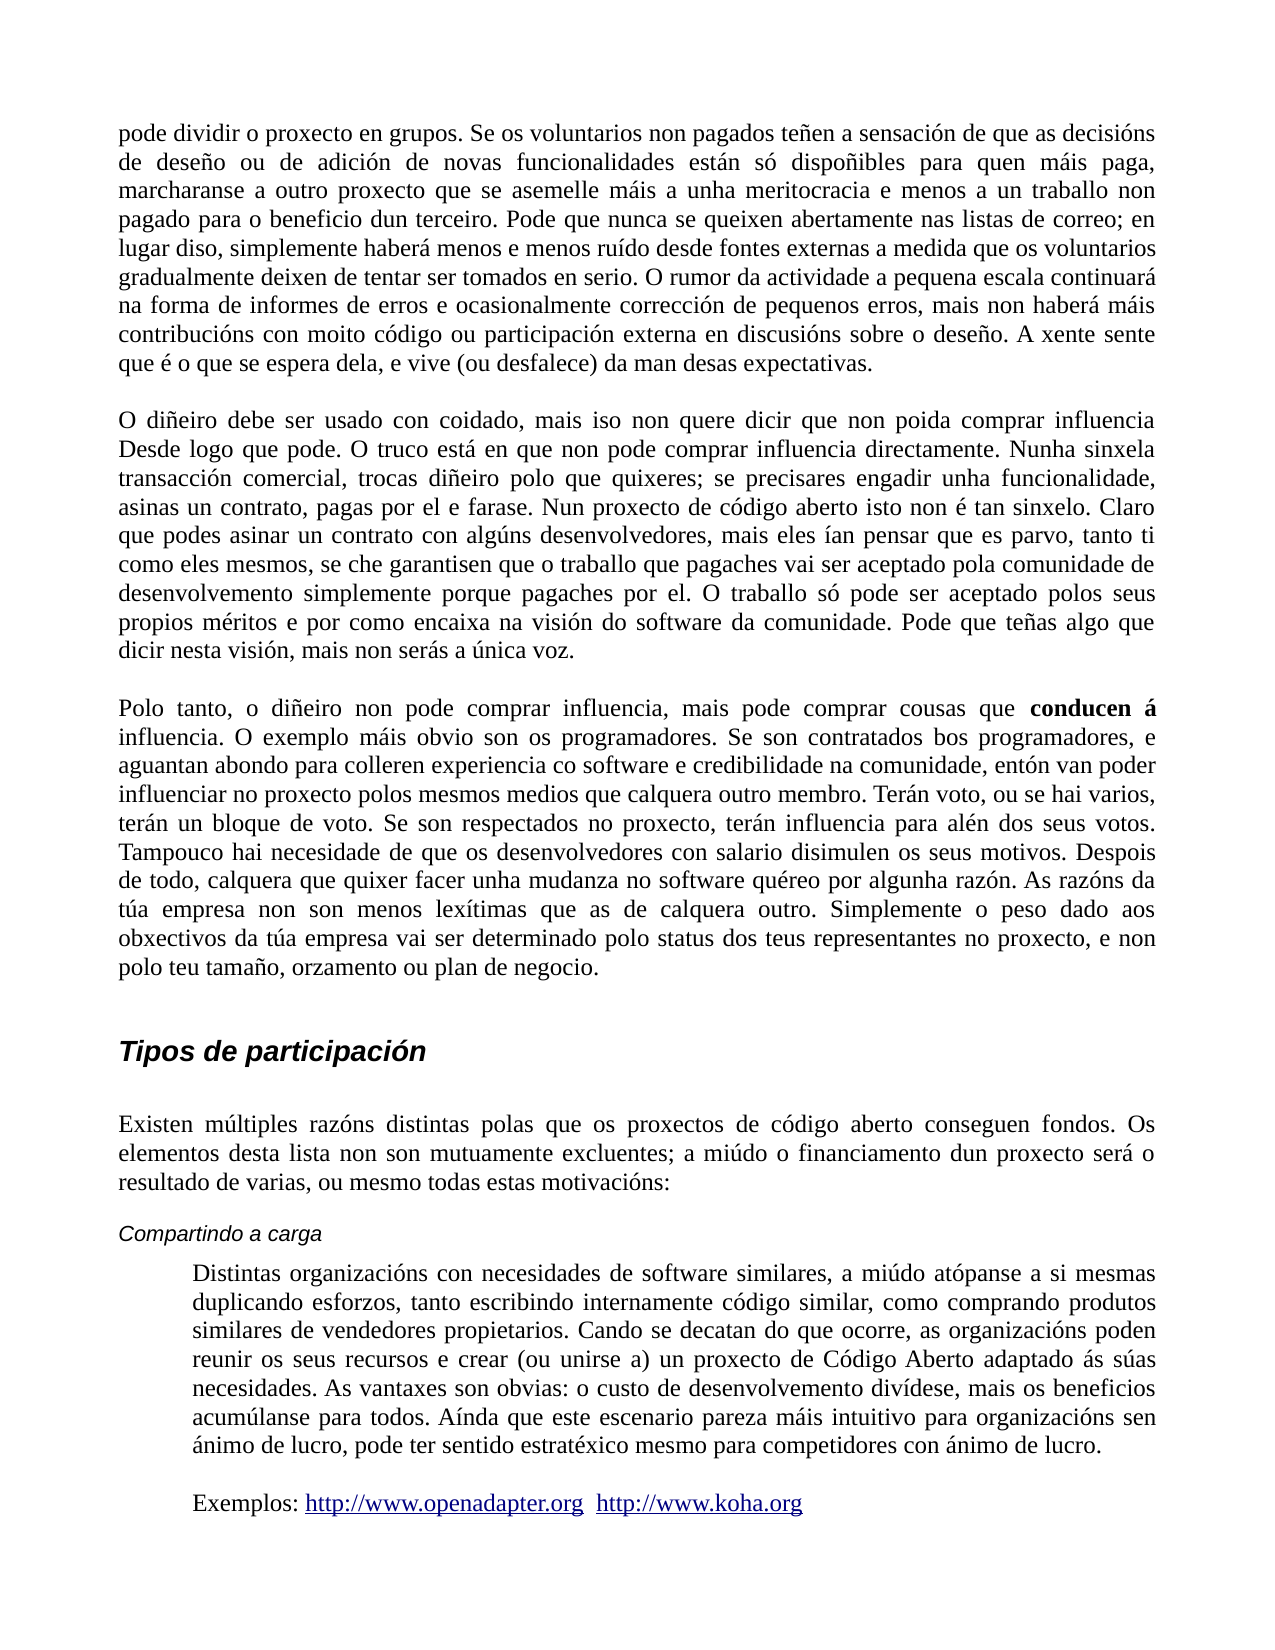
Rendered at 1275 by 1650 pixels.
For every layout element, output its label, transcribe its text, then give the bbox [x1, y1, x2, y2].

subtitle Tipos de participación [118, 1034, 1157, 1068]
text Existen múltiples razóns distintas polas que os proxectos de código aberto conseguen fondos. Os elementos desta lista non son mutuamente excluentes; a miúdo o financiamento dun proxecto será o resultado de varias, ou mesmo todas estas motivacións: [118, 1109, 1157, 1195]
text O diñeiro debe ser usado con coidado, mais iso non quere dicir que non poida comprar influencia Desde logo que pode. O truco está en que non pode comprar influencia directamente. Nunha sinxela transacción comercial, trocas diñeiro polo que quixeres; se precisares engadir unha funcionalidade, asinas un contrato, pagas por el e farase. Nun proxecto de código aberto isto non é tan sinxelo. Claro que podes asinar un contrato con algúns desenvolvedores, mais eles ían pensar que es parvo, tanto ti como eles mesmos, se che garantisen que o traballo que pagaches vai ser aceptado pola comunidade de desenvolvemento simplemente porque pagaches por el. O traballo só pode ser aceptado polos seus propios méritos e por como encaixa na visión do software da comunidade. Pode que teñas algo que dicir nesta visión, mais non serás a única voz. [118, 406, 1157, 664]
subtitle Compartindo a carga [118, 1220, 1157, 1246]
text Exemplos: http://www.openadapter.org http://www.koha.org [192, 1488, 1157, 1517]
text pode dividir o proxecto en grupos. Se os voluntarios non pagados teñen a sensación de que as decisións de deseño ou de adición de novas funcionalidades están só dispoñibles para quen máis paga, marcharanse a outro proxecto que se asemelle máis a unha meritocracia e menos a un traballo non pagado para o beneficio dun terceiro. Pode que nunca se queixen abertamente nas listas de correo; en lugar diso, simplemente haberá menos e menos ruído desde fontes externas a medida que os voluntarios gradualmente deixen de tentar ser tomados en serio. O rumor da actividade a pequena escala continuará na forma de informes de erros e ocasionalmente corrección de pequenos erros, mais non haberá máis contribucións con moito código ou participación externa en discusións sobre o deseño. A xente sente que é o que se espera dela, e vive (ou desfalece) da man desas expectativas. [118, 118, 1157, 377]
text Distintas organizacións con necesidades de software similares, a miúdo atópanse a si mesmas duplicando esforzos, tanto escribindo internamente código similar, como comprando produtos similares de vendedores propietarios. Cando se decatan do que ocorre, as organizacións poden reunir os seus recursos e crear (ou unirse a) un proxecto de Código Aberto adaptado ás súas necesidades. As vantaxes son obvias: o custo de desenvolvemento divídese, mais os beneficios acumúlanse para todos. Aínda que este escenario pareza máis intuitivo para organizacións sen ánimo de lucro, pode ter sentido estratéxico mesmo para competidores con ánimo de lucro. [192, 1258, 1157, 1459]
text Polo tanto, o diñeiro non pode comprar influencia, mais pode comprar cousas que conducen á influencia. O exemplo máis obvio son os programadores. Se son contratados bos programadores, e aguantan abondo para colleren experiencia co software e credibilidade na comunidade, entón van poder influenciar no proxecto polos mesmos medios que calquera outro membro. Terán voto, ou se hai varios, terán un bloque de voto. Se son respectados no proxecto, terán influencia para alén dos seus votos. Tampouco hai necesidade de que os desenvolvedores con salario disimulen os seus motivos. Despois de todo, calquera que quixer facer unha mudanza no software quéreo por algunha razón. As razóns da túa empresa non son menos lexítimas que as de calquera outro. Simplemente o peso dado aos obxectivos da túa empresa vai ser determinado polo status dos teus representantes no proxecto, e non polo teu tamaño, orzamento ou plan de negocio. [118, 693, 1157, 981]
